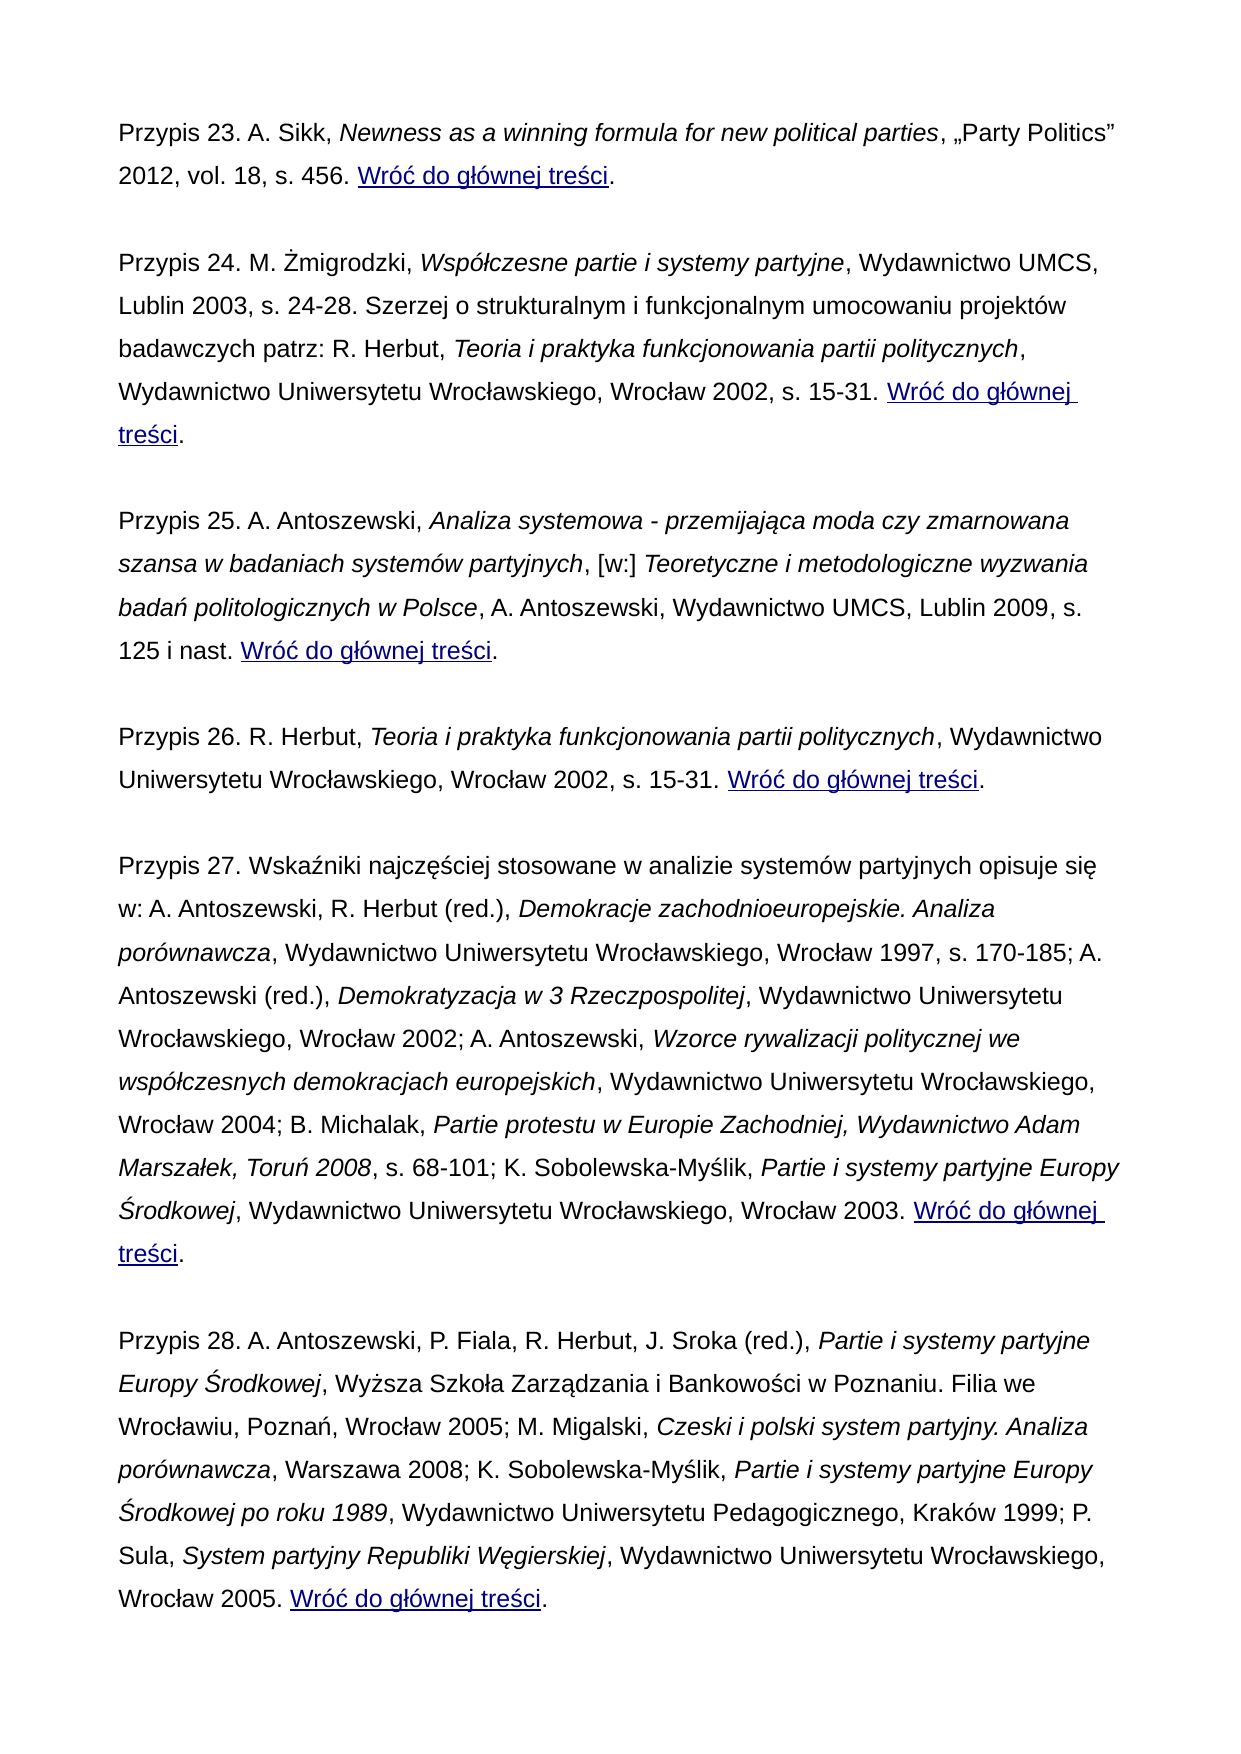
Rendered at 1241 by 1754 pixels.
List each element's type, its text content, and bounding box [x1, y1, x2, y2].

text Przypis 25. A. Antoszewski, Analiza systemowa - przemijająca moda czy zmarnowana szansa w badaniach systemów partyjnych, [w:] Teoretyczne i metodologiczne wyzwania badań politologicznych w Polsce, A. Antoszewski, Wydawnictwo UMCS, Lublin 2009, s. 125 i nast. Wróć do głównej treści. [118, 506, 1122, 664]
text Przypis 23. A. Sikk, Newness as a winning formula for new political parties, „Party Politics” 2012, vol. 18, s. 456. Wróć do głównej treści. [118, 118, 1122, 190]
text Przypis 26. R. Herbut, Teoria i praktyka funkcjonowania partii politycznych, Wydawnictwo Uniwersytetu Wrocławskiego, Wrocław 2002, s. 15-31. Wróć do głównej treści. [118, 722, 1122, 794]
text Przypis 28. A. Antoszewski, P. Fiala, R. Herbut, J. Sroka (red.), Partie i systemy partyjne Europy Środkowej, Wyższa Szkoła Zarządzania i Bankowości w Poznaniu. Filia we Wrocławiu, Poznań, Wrocław 2005; M. Migalski, Czeski i polski system partyjny. Analiza porównawcza, Warszawa 2008; K. Sobolewska-Myślik, Partie i systemy partyjne Europy Środkowej po roku 1989, Wydawnictwo Uniwersytetu Pedagogicznego, Kraków 1999; P. Sula, System partyjny Republiki Węgierskiej, Wydawnictwo Uniwersytetu Wrocławskiego, Wrocław 2005. Wróć do głównej treści. [118, 1326, 1122, 1613]
text Przypis 27. Wskaźniki najczęściej stosowane w analizie systemów partyjnych opisuje się w: A. Antoszewski, R. Herbut (red.), Demokracje zachodnioeuropejskie. Analiza porównawcza, Wydawnictwo Uniwersytetu Wrocławskiego, Wrocław 1997, s. 170-185; A. Antoszewski (red.), Demokratyzacja w 3 Rzeczpospolitej, Wydawnictwo Uniwersytetu Wrocławskiego, Wrocław 2002; A. Antoszewski, Wzorce rywalizacji politycznej we współczesnych demokracjach europejskich, Wydawnictwo Uniwersytetu Wrocławskiego, Wrocław 2004; B. Michalak, Partie protestu w Europie Zachodniej, Wydawnictwo Adam Marszałek, Toruń 2008, s. 68-101; K. Sobolewska-Myślik, Partie i systemy partyjne Europy Środkowej, Wydawnictwo Uniwersytetu Wrocławskiego, Wrocław 2003. Wróć do głównej treści. [118, 851, 1122, 1268]
text Przypis 24. M. Żmigrodzki, Współczesne partie i systemy partyjne, Wydawnictwo UMCS, Lublin 2003, s. 24-28. Szerzej o strukturalnym i funkcjonalnym umocowaniu projektów badawczych patrz: R. Herbut, Teoria i praktyka funkcjonowania partii politycznych, Wydawnictwo Uniwersytetu Wrocławskiego, Wrocław 2002, s. 15-31. Wróć do głównej treści. [118, 247, 1122, 449]
